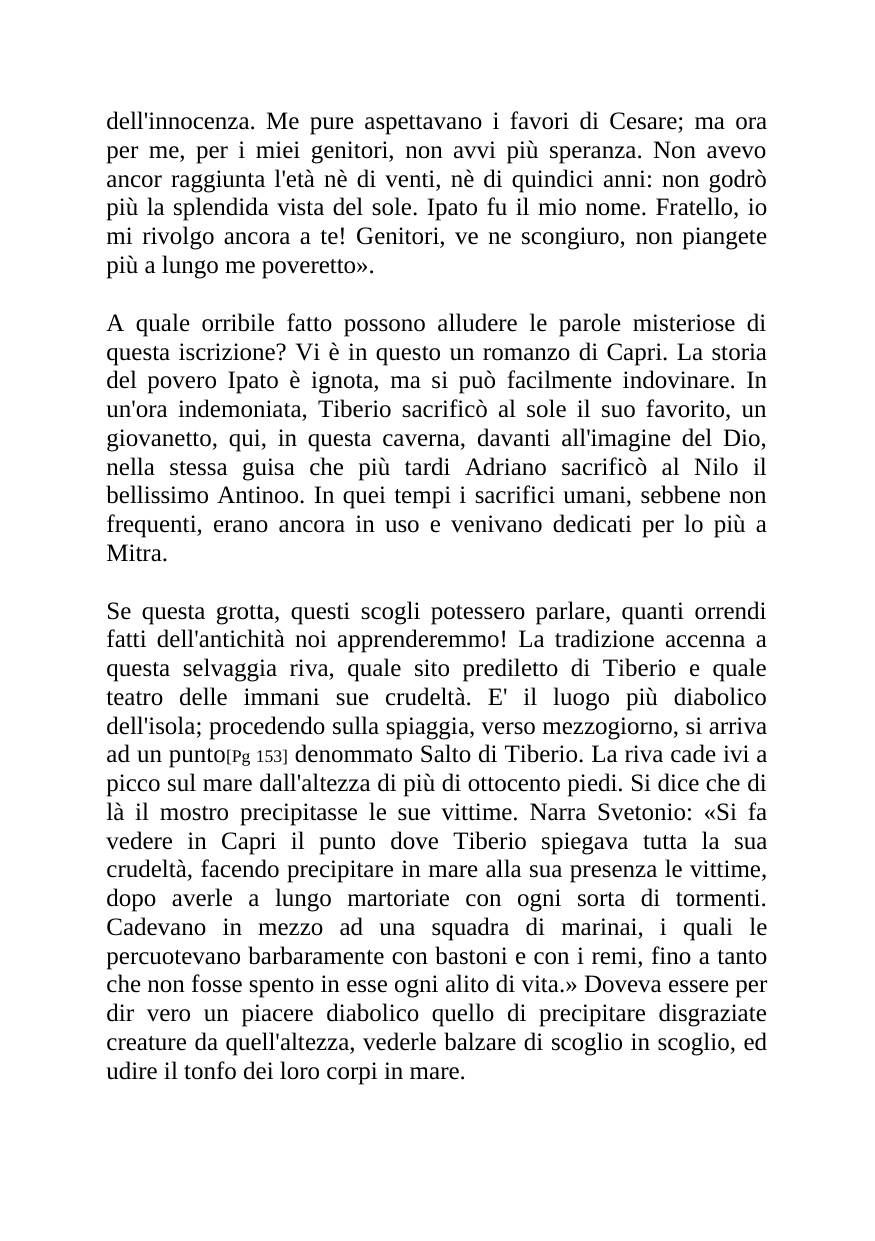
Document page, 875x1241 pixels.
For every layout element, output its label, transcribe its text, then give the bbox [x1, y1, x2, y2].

text A quale orribile fatto possono alludere le parole misteriose di questa iscrizione? Vi è in questo un romanzo di Capri. La storia del povero Ipato è ignota, ma si può facilmente indovinare. In un'ora indemoniata, Tiberio sacrificò al sole il suo favorito, un giovanetto, qui, in questa caverna, davanti all'imagine del Dio, nella stessa guisa che più tardi Adriano sacrificò al Nilo il bellissimo Antinoo. In quei tempi i sacrifici umani, sebbene non frequenti, erano ancora in uso e venivano dedicati per lo più a Mitra. [106, 308, 768, 567]
text Se questa grotta, questi scogli potessero parlare, quanti orrendi fatti dell'antichità noi apprenderemmo! La tradizione accenna a questa selvaggia riva, quale sito prediletto di Tiberio e quale teatro delle immani sue crudeltà. E' il luogo più diabolico dell'isola; procedendo sulla spiaggia, verso mezzogiorno, si arriva ad un punto[Pg 153] denommato Salto di Tiberio. La riva cade ivi a picco sul mare dall'altezza di più di ottocento piedi. Si dice che di là il mostro precipitasse le sue vittime. Narra Svetonio: «Si fa vedere in Capri il punto dove Tiberio spiegava tutta la sua crudeltà, facendo precipitare in mare alla sua presenza le vittime, dopo averle a lungo martoriate con ogni sorta di tormenti. Cadevano in mezzo ad una squadra di marinai, i quali le percuotevano barbaramente con bastoni e con i remi, fino a tanto che non fosse spento in esse ogni alito di vita.» Doveva essere per dir vero un piacere diabolico quello di precipitare disgraziate creature da quell'altezza, vederle balzare di scoglio in scoglio, ed udire il tonfo dei loro corpi in mare. [106, 596, 768, 1084]
text dell'innocenza. Me pure aspettavano i favori di Cesare; ma ora per me, per i miei genitori, non avvi più speranza. Non avevo ancor raggiunta l'età nè di venti, nè di quindici anni: non godrò più la splendida vista del sole. Ipato fu il mio nome. Fratello, io mi rivolgo ancora a te! Genitori, ve ne scongiuro, non piangete più a lungo me poveretto». [106, 106, 768, 279]
